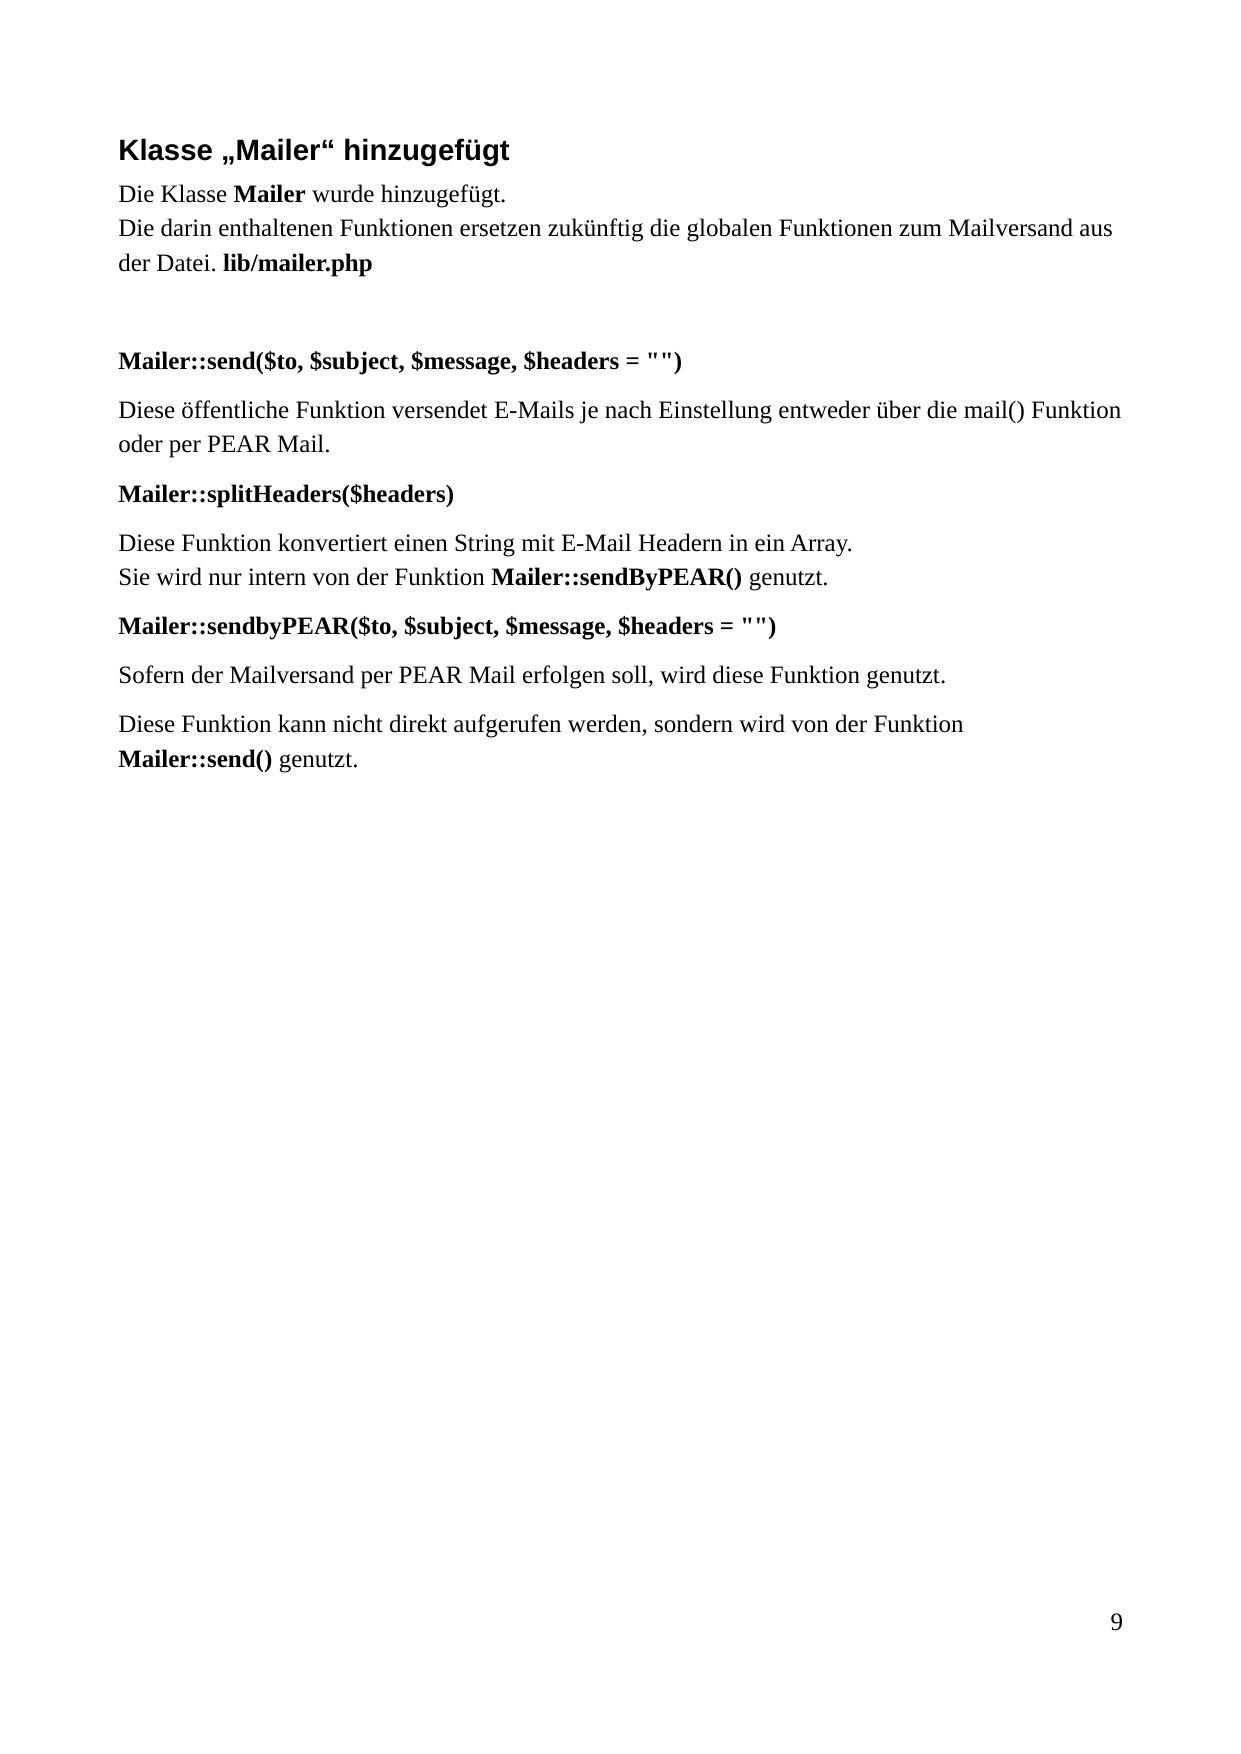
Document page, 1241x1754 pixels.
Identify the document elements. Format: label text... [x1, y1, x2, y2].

text Mailer::sendbyPEAR($to, $subject, $message, $headers = "") [118, 611, 1123, 640]
text Diese Funktion konvertiert einen String mit E-Mail Headern in ein Array. Sie wird nur intern von der Funktion Mailer::sendByPEAR() genutzt. [118, 528, 1123, 591]
text Mailer::send($to, $subject, $message, $headers = "") [118, 346, 1123, 375]
text Diese Funktion kann nicht direkt aufgerufen werden, sondern wird von der Funktion Mailer::send() genutzt. [118, 709, 1123, 773]
subtitle Klasse „Mailer“ hinzugefügt [118, 133, 1123, 166]
text Mailer::splitHeaders($headers) [118, 479, 1123, 507]
text Die Klasse Mailer wurde hinzugefügt. Die darin enthaltenen Funktionen ersetzen zukünftig die globalen Funktionen zum Mailversand aus der Datei. lib/mailer.php [118, 179, 1123, 277]
text Sofern der Mailversand per PEAR Mail erfolgen soll, wird diese Funktion genutzt. [118, 660, 1123, 689]
text Diese öffentliche Funktion versendet E-Mails je nach Einstellung entweder über die mail() Funktion oder per PEAR Mail. [118, 395, 1123, 458]
